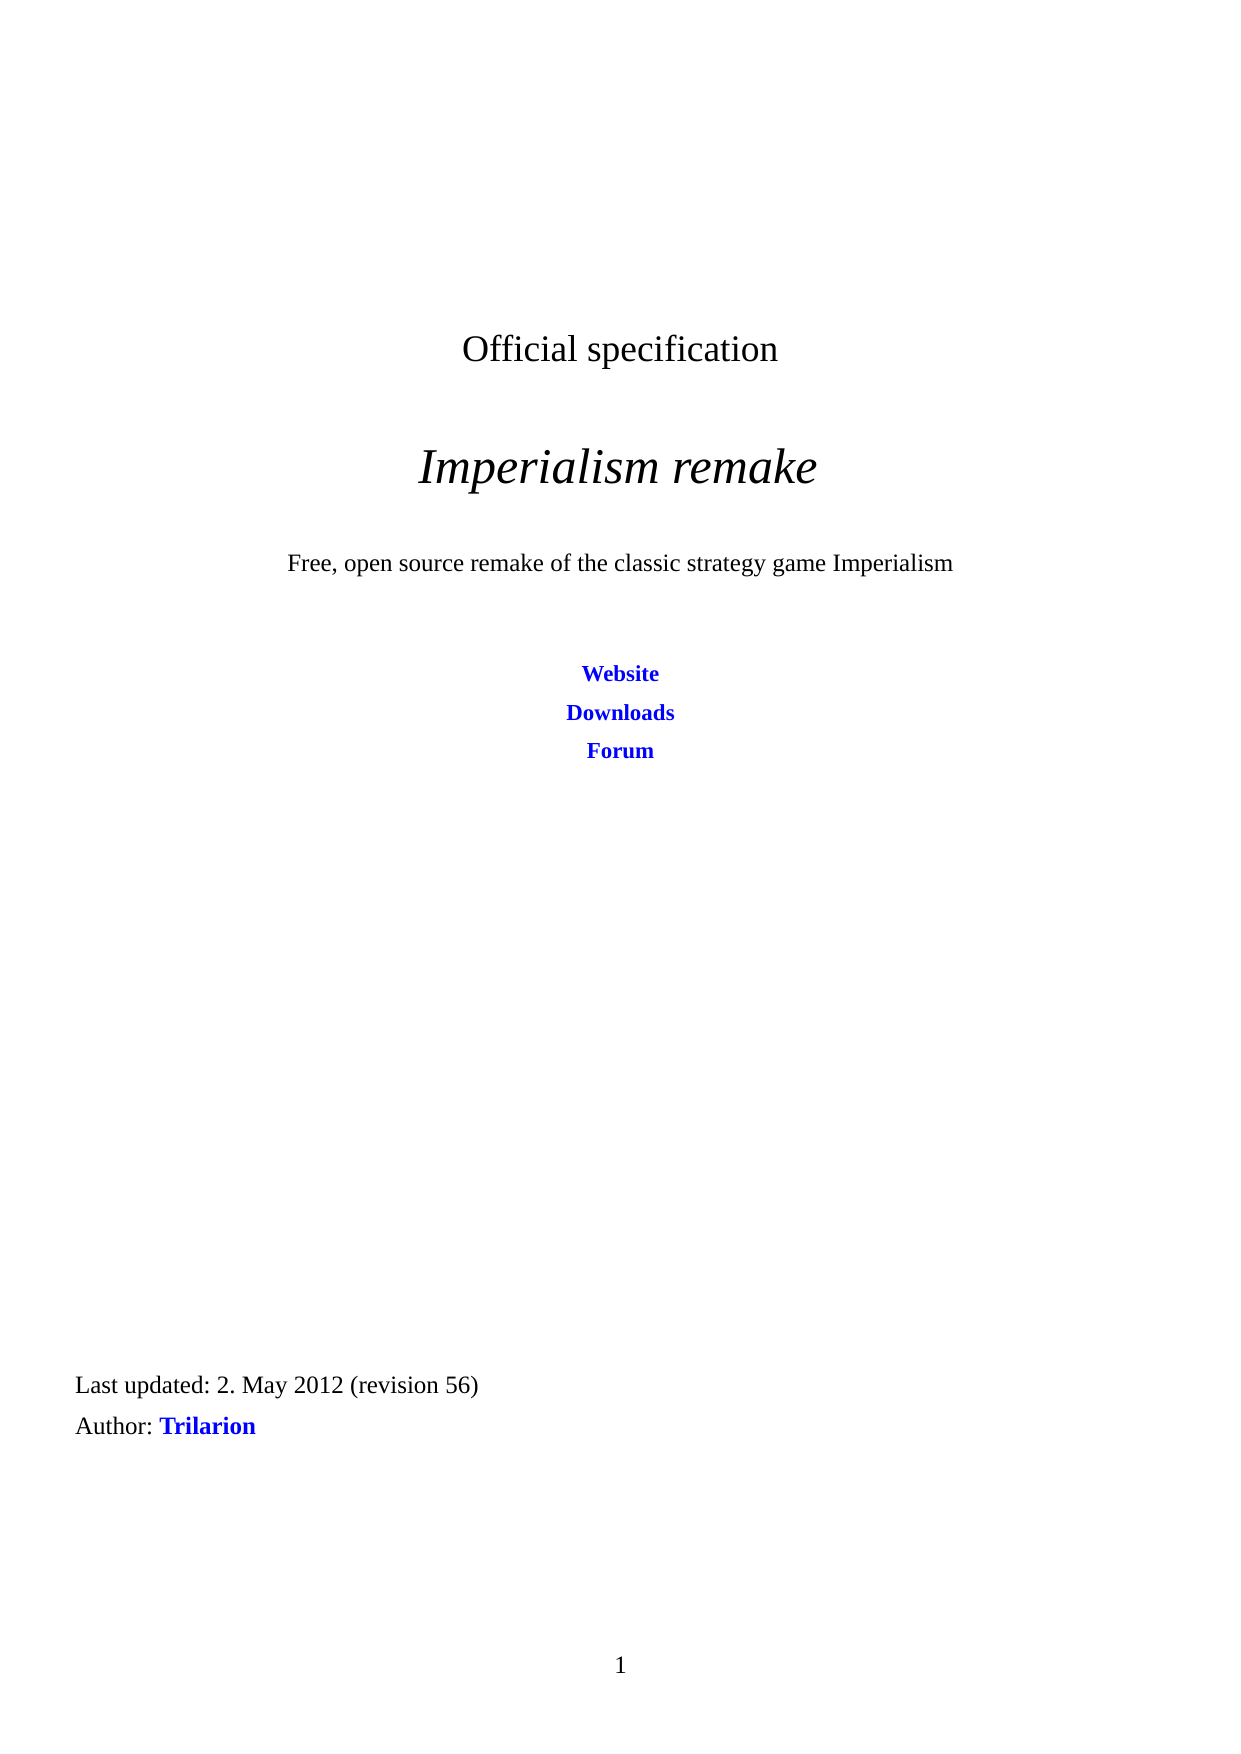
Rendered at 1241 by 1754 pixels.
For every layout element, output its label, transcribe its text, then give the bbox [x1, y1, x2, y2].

text Website [75, 660, 1166, 686]
text Downloads [75, 698, 1166, 725]
text Author: Trilarion [75, 1411, 1166, 1440]
text Free, open source remake of the classic strategy game Imperialism [75, 548, 1166, 577]
text Last updated: 2. May 2012 (revision 56) [75, 1370, 1166, 1399]
text Imperialism remake [75, 437, 1166, 495]
text Official specification [75, 326, 1166, 369]
text Forum [75, 737, 1166, 764]
